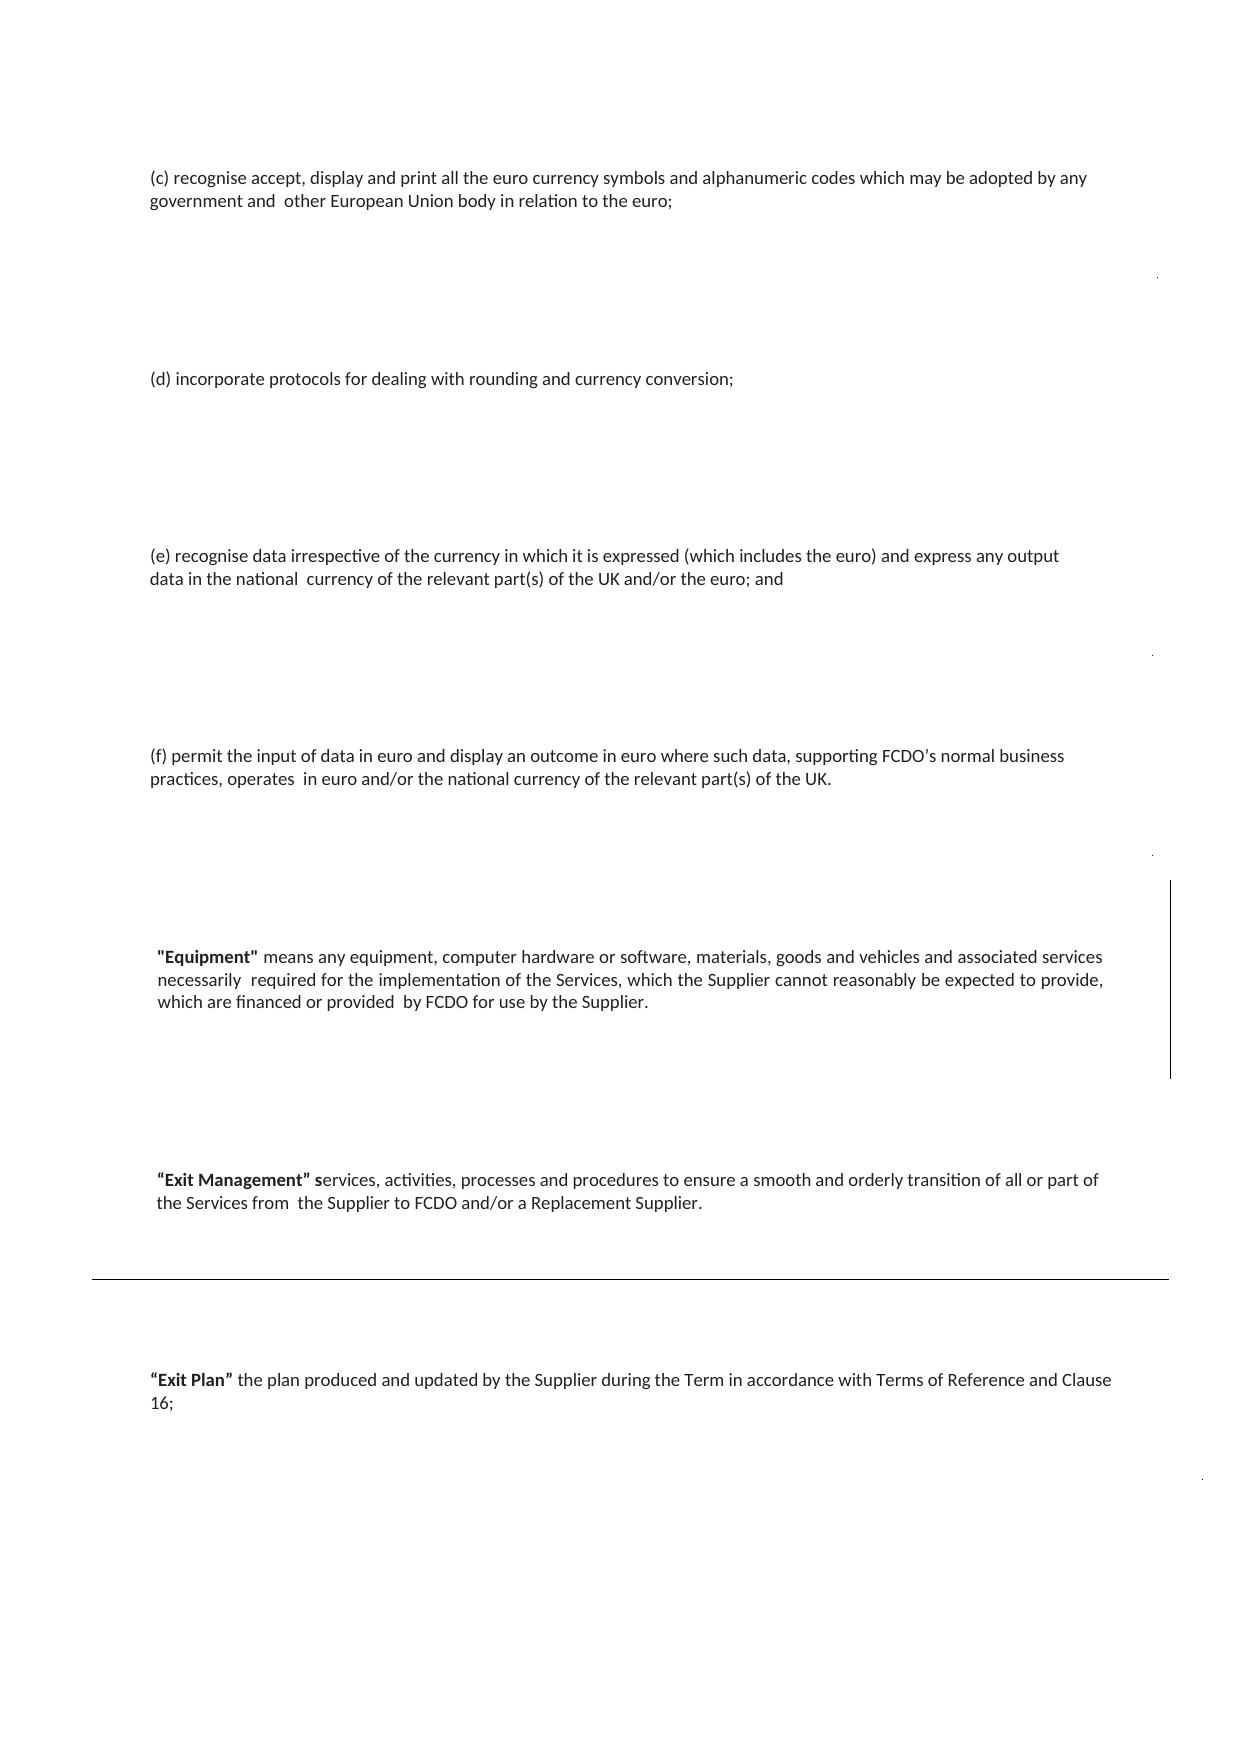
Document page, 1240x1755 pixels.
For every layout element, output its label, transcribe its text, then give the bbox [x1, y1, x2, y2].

text (d) incorporate protocols for dealing with rounding and currency conversion; [86, 303, 1202, 454]
text "Equipment" means any equipment, computer hardware or software, materials, goods and vehicles and associated services necessarily required for the implementation of the Services, which the Supplier cannot reasonably be expected to provide, which are financed or provided by FCDO for use by the Supplier. [93, 881, 1169, 1078]
text “Exit Plan” the plan produced and updated by the Supplier during the Term in accordance with Terms of Reference and Clause 16; [86, 1304, 1202, 1479]
text (c) recognise accept, display and print all the euro currency symbols and alphanumeric codes which may be adopted by any government and other European Union body in relation to the euro; [86, 103, 1157, 277]
text “Exit Management” services, activities, processes and procedures to ensure a smooth and orderly transition of all or part of the Services from the Supplier to FCDO and/or a Replacement Supplier. [92, 1104, 1168, 1278]
text (f) permit the input of data in euro and display an outcome in euro where such data, supporting FCDO’s normal business practices, operates in euro and/or the national currency of the relevant part(s) of the UK. [86, 680, 1152, 855]
text (e) recognise data irrespective of the currency in which it is expressed (which includes the euro) and express any output data in the national currency of the relevant part(s) of the UK and/or the euro; and [86, 480, 1152, 655]
